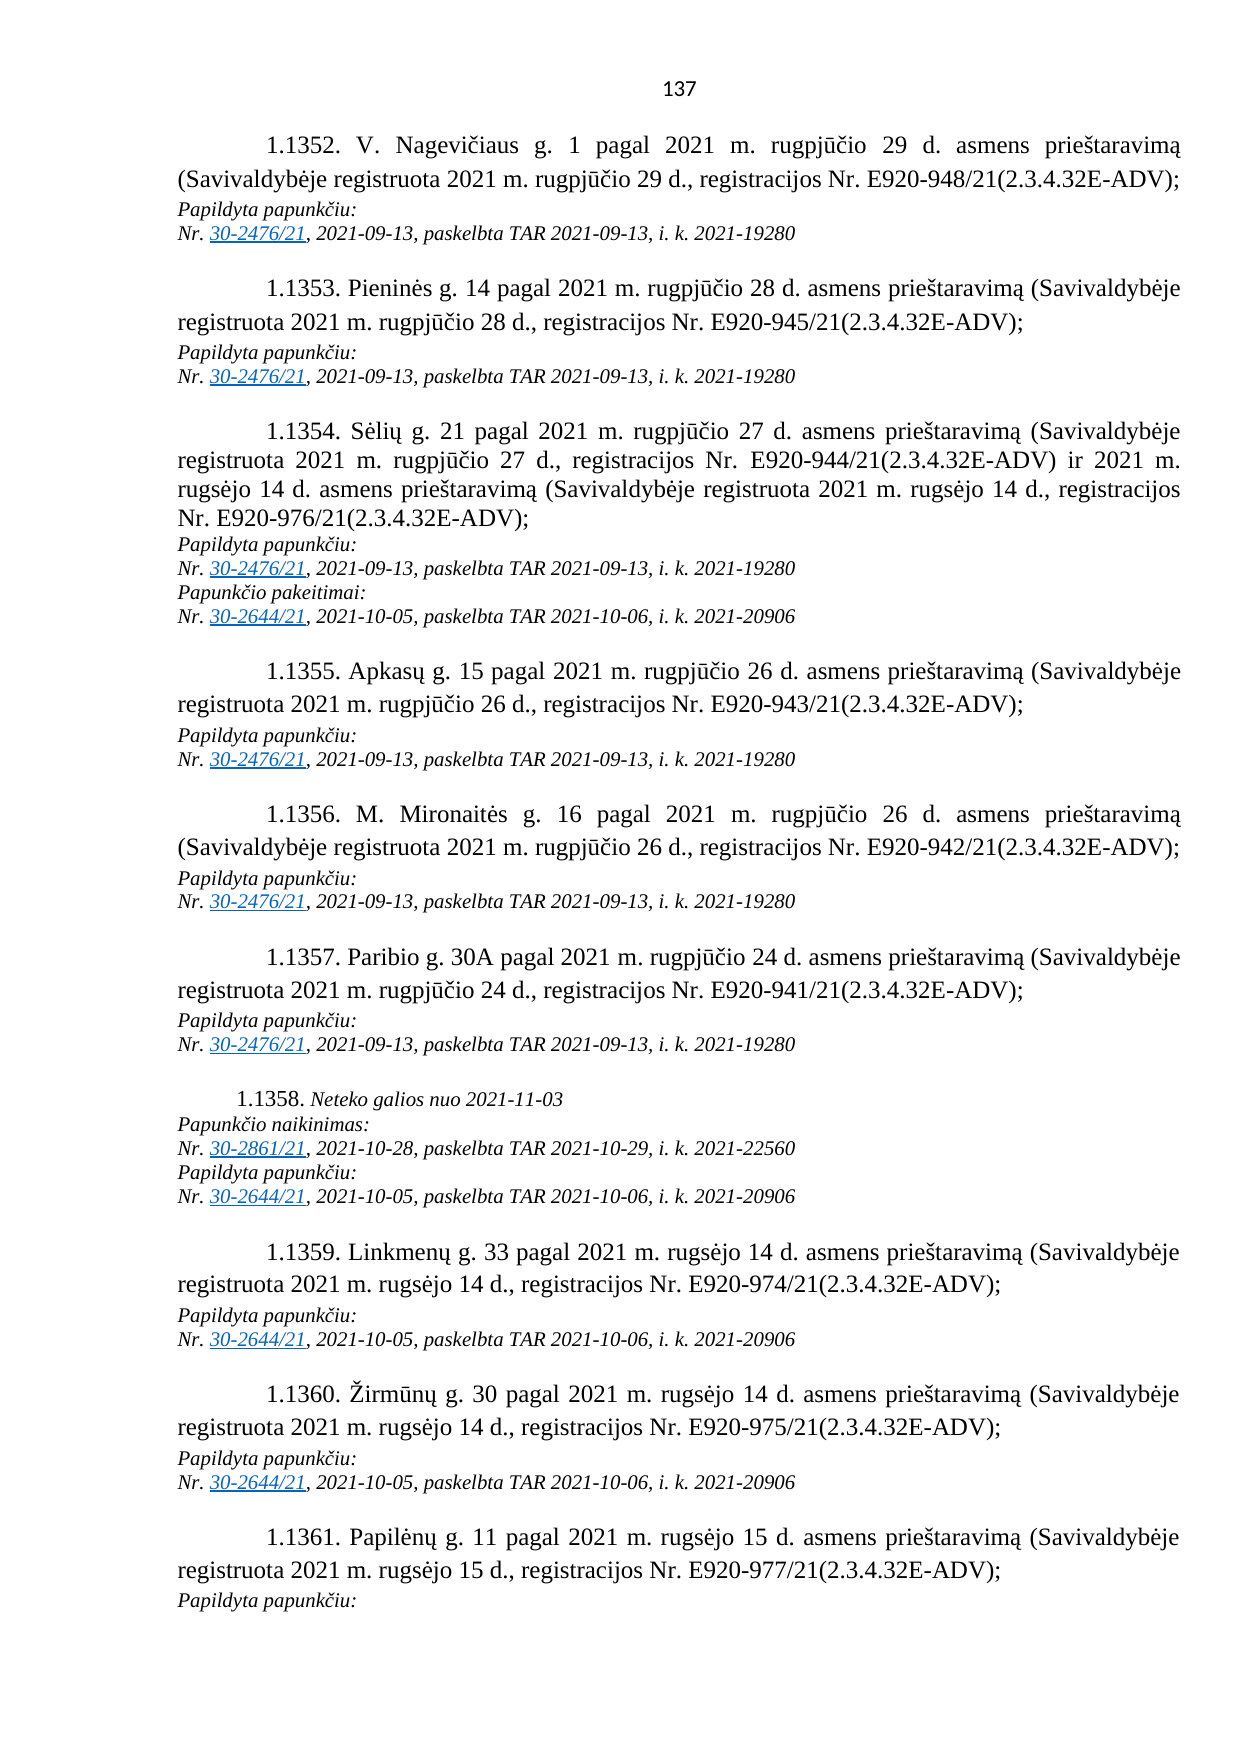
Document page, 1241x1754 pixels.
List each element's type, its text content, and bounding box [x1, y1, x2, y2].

text Papildyta papunkčiu: [177, 1008, 1181, 1032]
text 1.1353. Pieninės g. 14 pagal 2021 m. rugpjūčio 28 d. asmens prieštaravimą (Savivaldybėje registruota 2021 m. rugpjūčio 28 d., registracijos Nr. E920-945/21(2.3.4.32E-ADV); [177, 273, 1181, 335]
text Nr. 30-2644/21, 2021-10-05, paskelbta TAR 2021-10-06, i. k. 2021-20906 [177, 604, 1181, 628]
text 1.1359. Linkmenų g. 33 pagal 2021 m. rugsėjo 14 d. asmens prieštaravimą (Savivaldybėje registruota 2021 m. rugsėjo 14 d., registracijos Nr. E920-974/21(2.3.4.32E-ADV); [177, 1237, 1181, 1298]
text 1.1361. Papilėnų g. 11 pagal 2021 m. rugsėjo 15 d. asmens prieštaravimą (Savivaldybėje registruota 2021 m. rugsėjo 15 d., registracijos Nr. E920-977/21(2.3.4.32E-ADV); [177, 1522, 1181, 1584]
text Nr. 30-2644/21, 2021-10-05, paskelbta TAR 2021-10-06, i. k. 2021-20906 [177, 1184, 1181, 1208]
text Papunkčio pakeitimai: [177, 579, 1181, 604]
text Papildyta papunkčiu: [177, 722, 1181, 747]
text 1.1358. Neteko galios nuo 2021-11-03 [177, 1085, 1181, 1112]
text Papildyta papunkčiu: [177, 531, 1181, 556]
text Nr. 30-2476/21, 2021-09-13, paskelbta TAR 2021-09-13, i. k. 2021-19280 [177, 221, 1181, 245]
text Nr. 30-2476/21, 2021-09-13, paskelbta TAR 2021-09-13, i. k. 2021-19280 [177, 889, 1181, 913]
text 1.1357. Paribio g. 30A pagal 2021 m. rugpjūčio 24 d. asmens prieštaravimą (Savivaldybėje registruota 2021 m. rugpjūčio 24 d., registracijos Nr. E920-941/21(2.3.4.32E-ADV); [177, 942, 1181, 1004]
text Nr. 30-2476/21, 2021-09-13, paskelbta TAR 2021-09-13, i. k. 2021-19280 [177, 747, 1181, 771]
text 1.1360. Žirmūnų g. 30 pagal 2021 m. rugsėjo 14 d. asmens prieštaravimą (Savivaldybėje registruota 2021 m. rugsėjo 14 d., registracijos Nr. E920-975/21(2.3.4.32E-ADV); [177, 1379, 1181, 1441]
text Nr. 30-2861/21, 2021-10-28, paskelbta TAR 2021-10-29, i. k. 2021-22560 [177, 1136, 1181, 1160]
text 1.1356. M. Mironaitės g. 16 pagal 2021 m. rugpjūčio 26 d. asmens prieštaravimą (Savivaldybėje registruota 2021 m. rugpjūčio 26 d., registracijos Nr. E920-942/21(2.3.4.32E-ADV); [177, 799, 1181, 861]
text Papildyta papunkčiu: [177, 1160, 1181, 1184]
text Nr. 30-2644/21, 2021-10-05, paskelbta TAR 2021-10-06, i. k. 2021-20906 [177, 1327, 1181, 1351]
text Papildyta papunkčiu: [177, 1588, 1181, 1612]
text Papildyta papunkčiu: [177, 339, 1181, 364]
text Papildyta papunkčiu: [177, 1446, 1181, 1469]
text Papildyta papunkčiu: [177, 1303, 1181, 1327]
text Papildyta papunkčiu: [177, 197, 1181, 221]
text Nr. 30-2476/21, 2021-09-13, paskelbta TAR 2021-09-13, i. k. 2021-19280 [177, 364, 1181, 388]
text 1.1352. V. Nagevičiaus g. 1 pagal 2021 m. rugpjūčio 29 d. asmens prieštaravimą (Savivaldybėje registruota 2021 m. rugpjūčio 29 d., registracijos Nr. E920-948/21(2.3.4.32E-ADV); [177, 131, 1181, 192]
text Papildyta papunkčiu: [177, 865, 1181, 889]
text Nr. 30-2476/21, 2021-09-13, paskelbta TAR 2021-09-13, i. k. 2021-19280 [177, 556, 1181, 579]
text 1.1354. Sėlių g. 21 pagal 2021 m. rugpjūčio 27 d. asmens prieštaravimą (Savivaldybėje registruota 2021 m. rugpjūčio 27 d., registracijos Nr. E920-944/21(2.3.4.32E-ADV) ir 2021 m. rugsėjo 14 d. asmens prieštaravimą (Savivaldybėje registruota 2021 m. rugsėjo 14 d., registracijos Nr. E920-976/21(2.3.4.32E-ADV); [177, 416, 1181, 531]
text Papunkčio naikinimas: [177, 1112, 1181, 1136]
text Nr. 30-2644/21, 2021-10-05, paskelbta TAR 2021-10-06, i. k. 2021-20906 [177, 1469, 1181, 1494]
text 1.1355. Apkasų g. 15 pagal 2021 m. rugpjūčio 26 d. asmens prieštaravimą (Savivaldybėje registruota 2021 m. rugpjūčio 26 d., registracijos Nr. E920-943/21(2.3.4.32E-ADV); [177, 656, 1181, 718]
text Nr. 30-2476/21, 2021-09-13, paskelbta TAR 2021-09-13, i. k. 2021-19280 [177, 1032, 1181, 1056]
